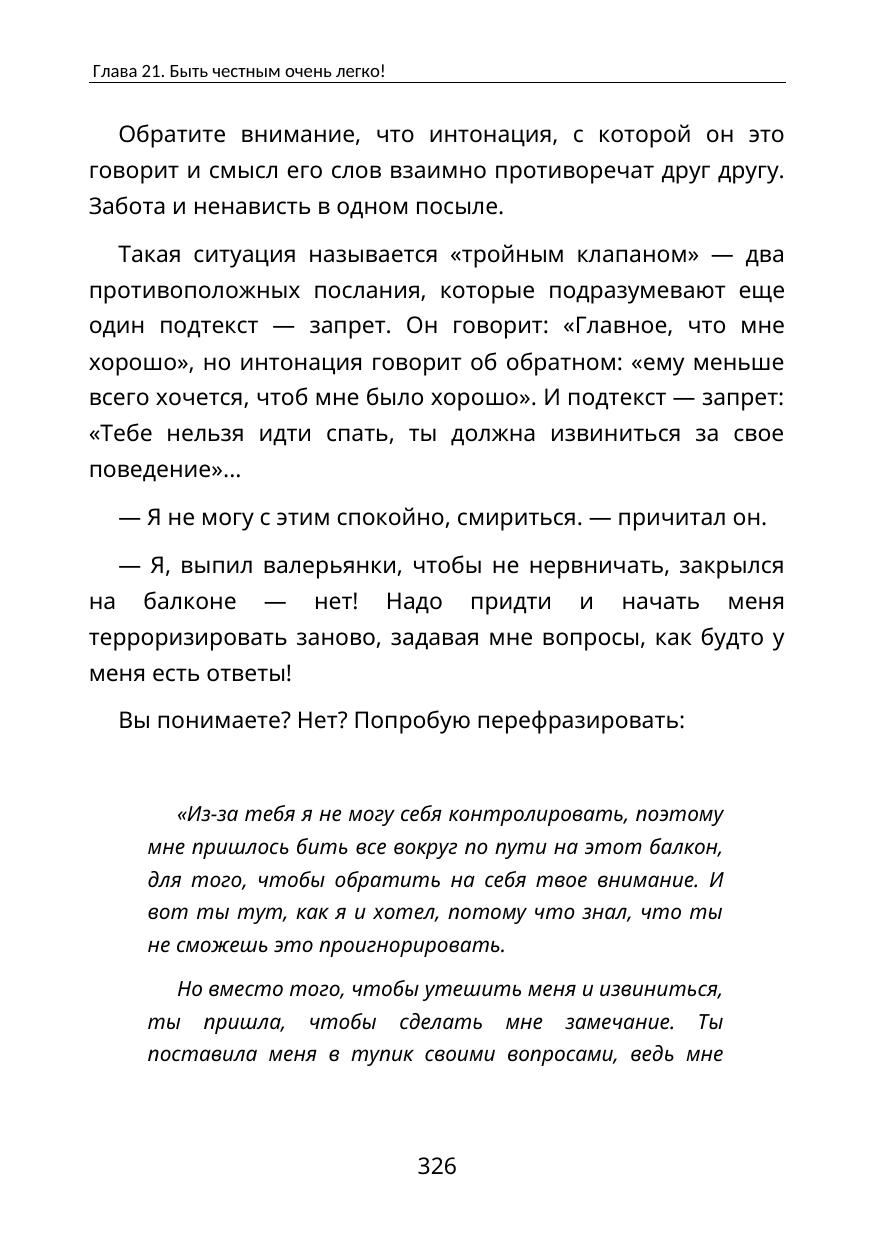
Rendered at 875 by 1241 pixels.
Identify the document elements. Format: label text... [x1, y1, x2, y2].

text Вы понимаете? Нет? Попробую перефразировать: [88, 704, 786, 735]
text Обратите внимание, что интонация, с которой он это говорит и смысл его слов взаимно противоречат друг другу. Забота и ненависть в одном посыле. [88, 118, 786, 221]
text — Я, выпил валерьянки, чтобы не нервничать, закрылся на балконе — нет! Надо придти и начать меня терроризировать заново, задавая мне вопросы, как будто у меня есть ответы! [88, 549, 786, 688]
text «Из-за тебя я не могу себя контролировать, поэтому мне пришлось бить все вокруг по пути на этот балкон, для того, чтобы обратить на себя твое внимание. И вот ты тут, как я и хотел, потому что знал, что ты не сможешь это проигнорировать. [147, 799, 727, 958]
text Такая ситуация называется «тройным клапаном» — два противоположных послания, которые подразумевают еще один подтекст — запрет. Он говорит: «Главное, что мне хорошо», но интонация говорит об обратном: «ему меньше всего хочется, чтоб мне было хорошо». И подтекст — запрет: «Тебе нельзя идти спать, ты должна извиниться за свое поведение»... [88, 238, 786, 484]
text Но вместо того, чтобы утешить меня и извиниться, ты пришла, чтобы сделать мне замечание. Ты поставила меня в тупик своими вопросами, ведь мне [147, 974, 727, 1068]
text — Я не могу с этим спокойно, смириться. — причитал он. [88, 501, 786, 532]
